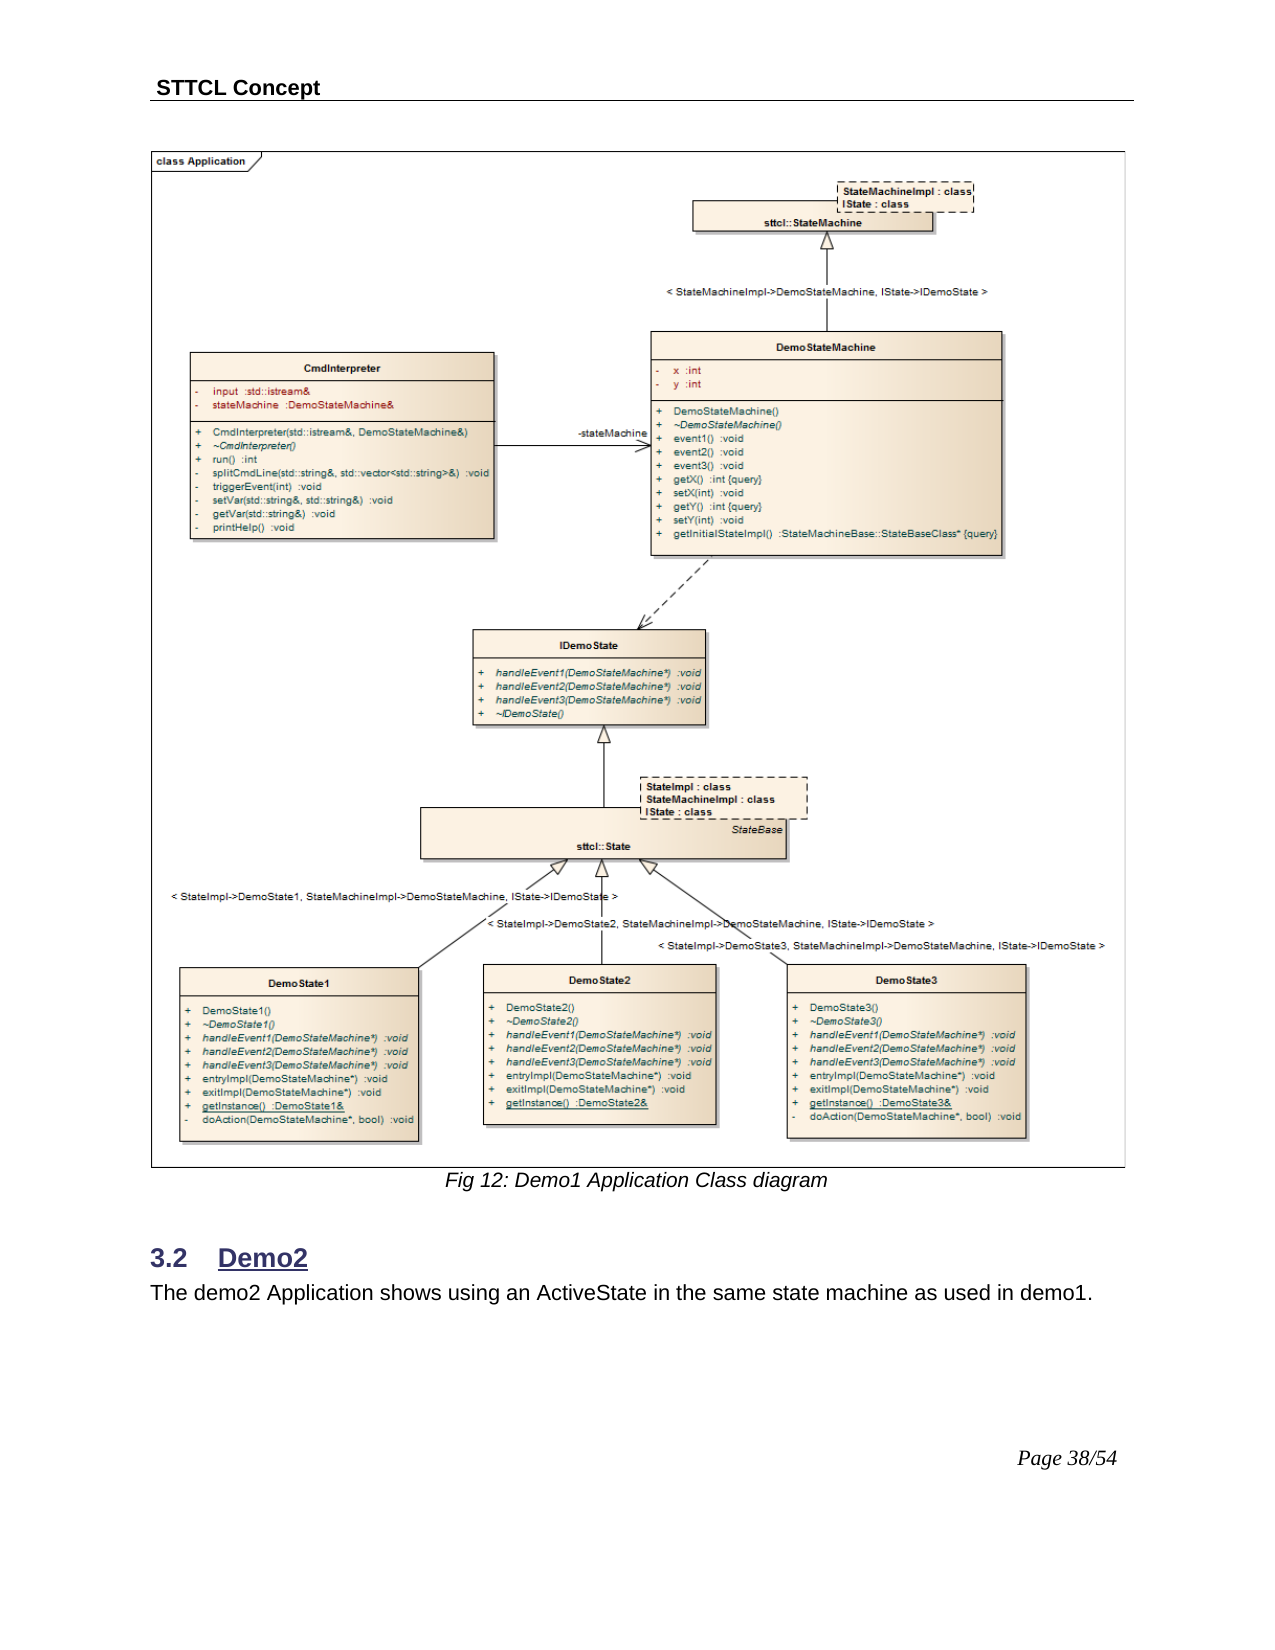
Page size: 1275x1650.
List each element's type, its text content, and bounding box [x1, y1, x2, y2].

text The demo2 Application shows using an ActiveState in the same state machine as used in demo1. [150, 1279, 1125, 1305]
text Fig 12: Demo1 Application Class diagram [150, 1168, 1125, 1192]
subtitle Demo2 [150, 1242, 1125, 1273]
picture [150, 150, 1125, 1168]
